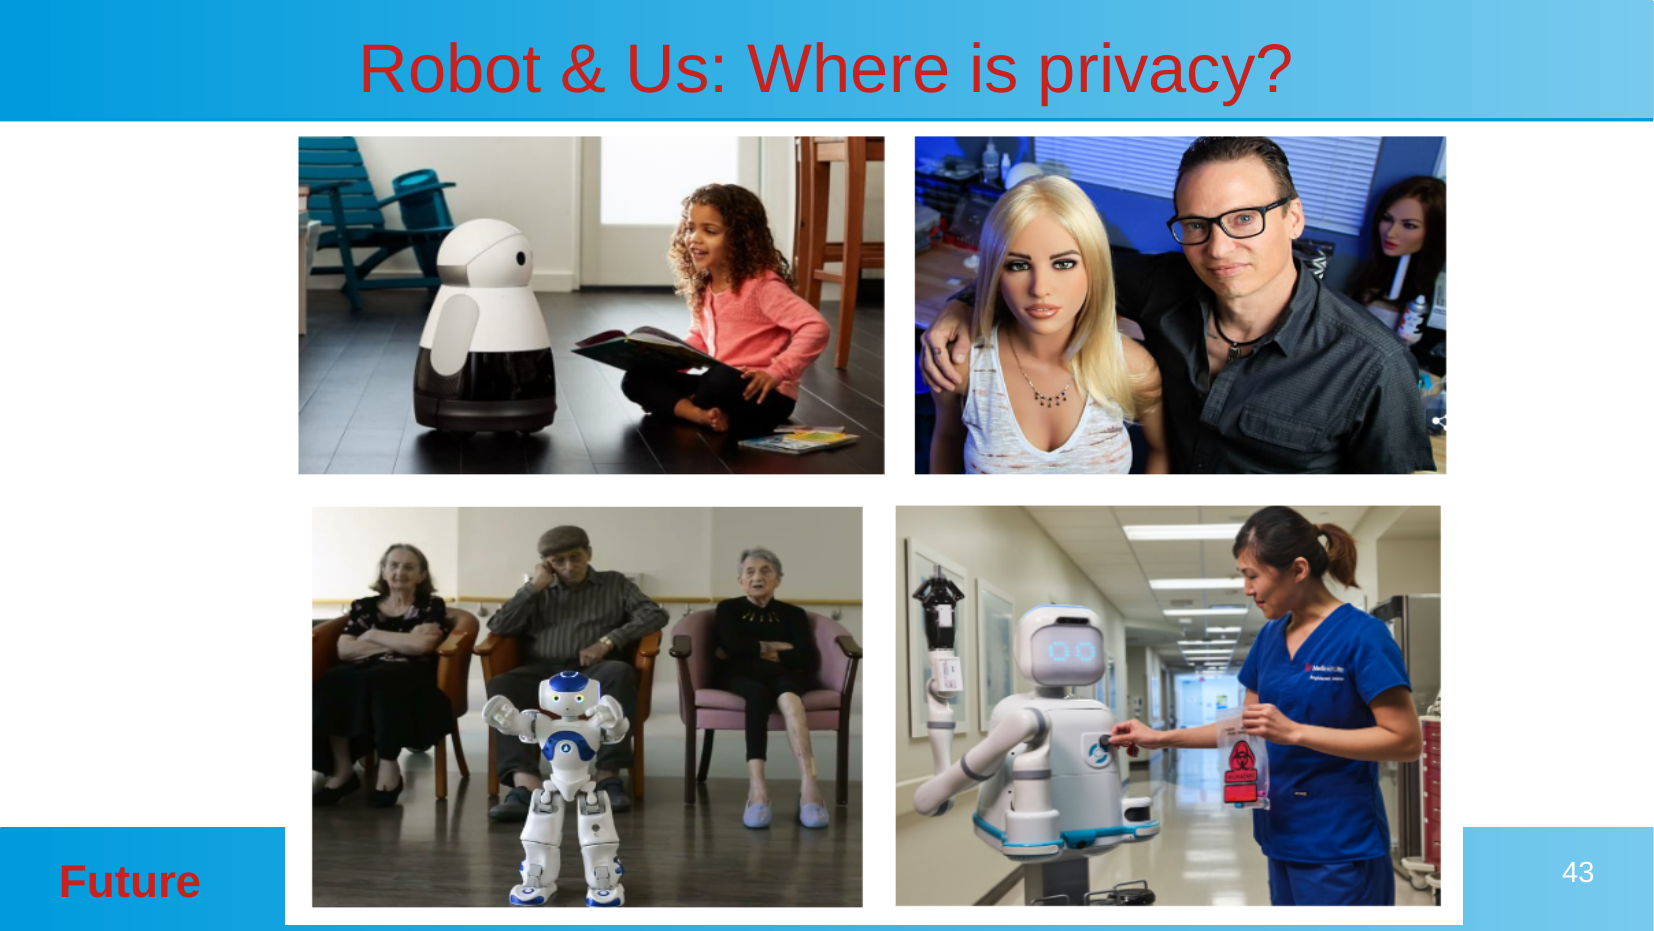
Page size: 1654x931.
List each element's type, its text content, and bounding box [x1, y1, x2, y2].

title Robot & Us: Where is privacy? [59, 29, 1595, 108]
picture [285, 124, 1463, 925]
